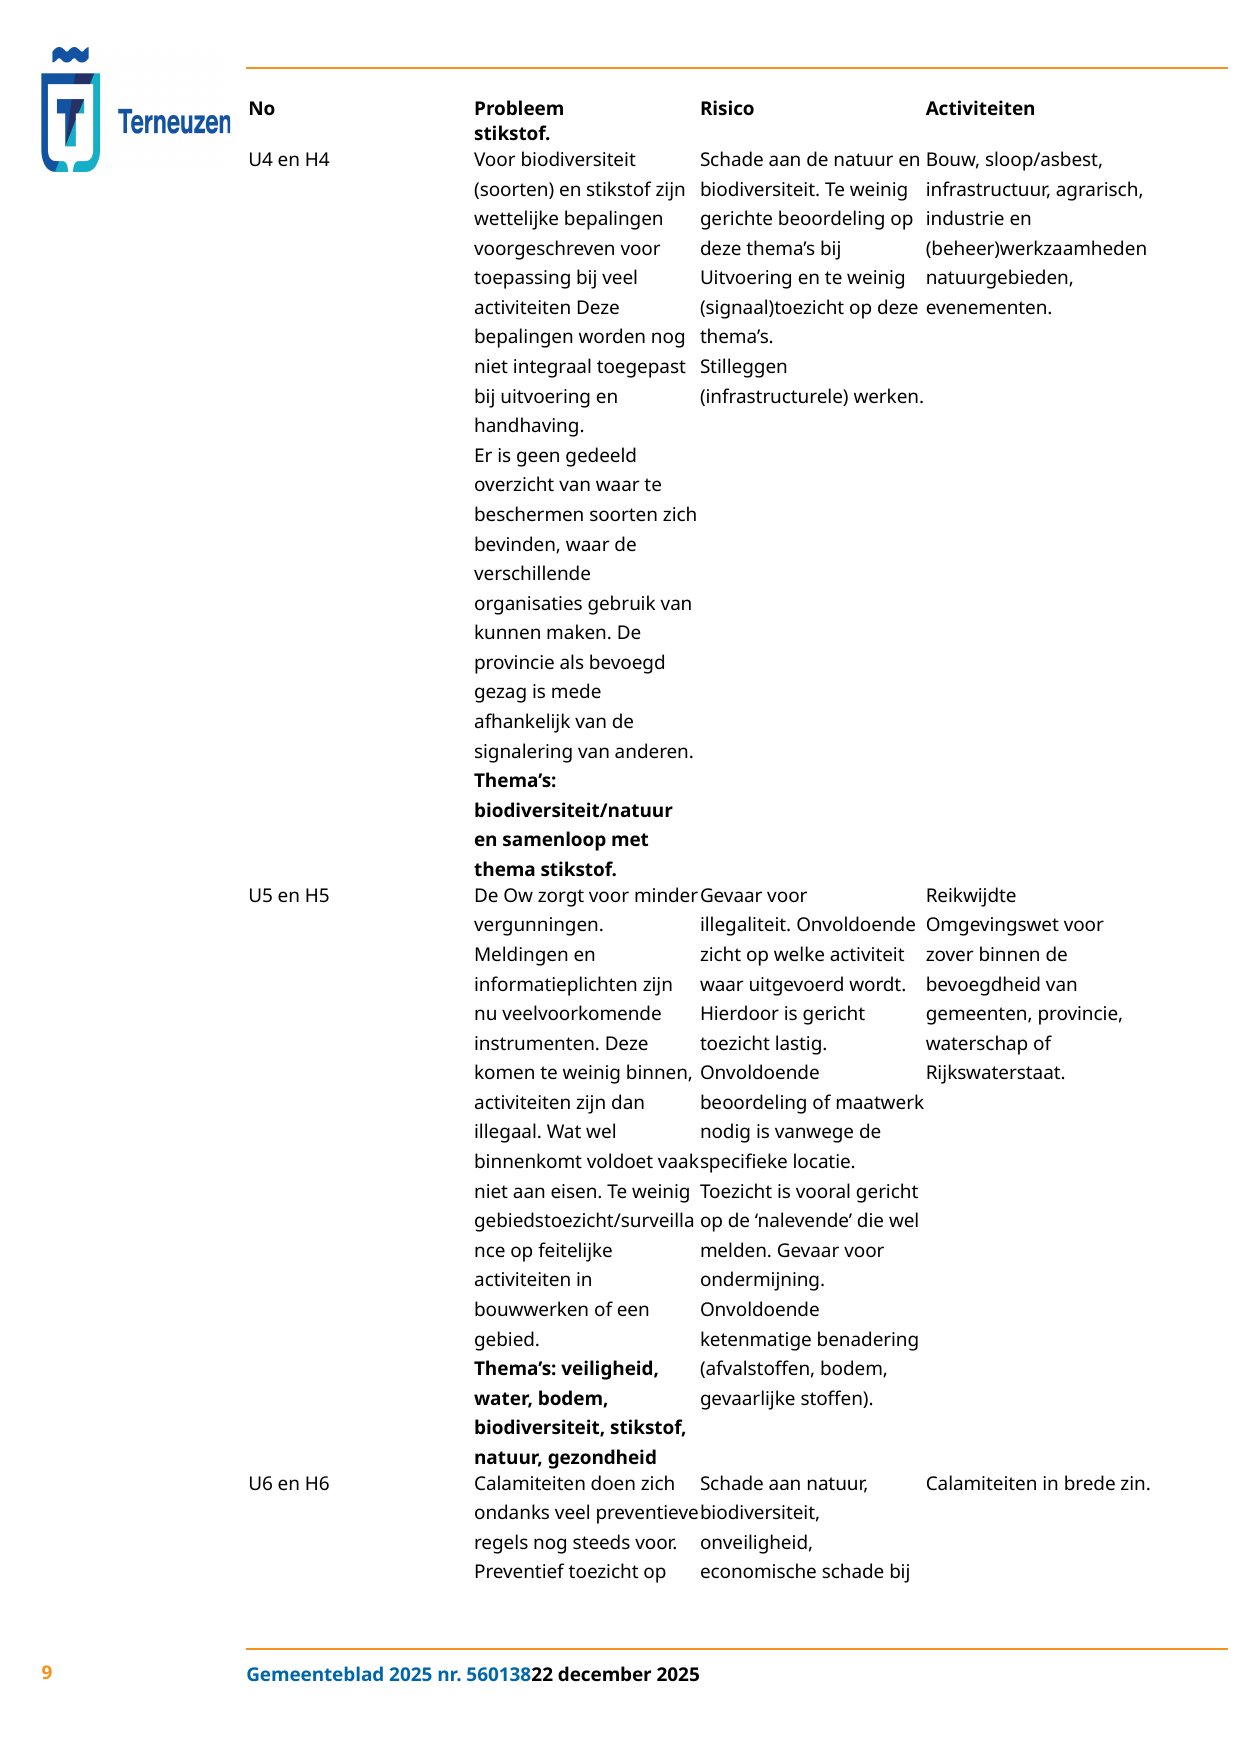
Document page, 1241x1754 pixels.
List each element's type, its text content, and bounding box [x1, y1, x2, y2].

picture [41, 47, 231, 172]
table_cell U6 en H6 [248, 1470, 474, 1584]
table_cell stikstof. [474, 121, 700, 146]
table_cell U4 en H4 [248, 146, 474, 882]
table_cell Schade aan natuur, biodiversiteit, onveiligheid, economische schade bij [700, 1470, 926, 1584]
table_cell Bouw, sloop/asbest, infrastructuur, agrarisch, industrie en (beheer)werkzaamheden natuurgebieden, evenementen. [926, 146, 1152, 882]
table_cell Gevaar voor illegaliteit. Onvoldoende zicht op welke activiteit waar uitgevoerd wordt. Hierdoor is gericht toezicht lastig. Onvoldoende beoordeling of maatwerk nodig is vanwege de specifieke locatie. Toezicht is vooral gericht op de ‘nalevende’ die wel melden. Gevaar voor ondermijning. Onvoldoende ketenmatige benadering (afvalstoffen, bodem, gevaarlijke stoffen). [700, 882, 926, 1470]
table_header Risico [700, 95, 926, 121]
table_header No [248, 95, 474, 121]
table_cell Reikwijdte Omgevingswet voor zover binnen de bevoegdheid van gemeenten, provincie, waterschap of Rijkswaterstaat. [926, 882, 1152, 1470]
table_header Probleem [474, 95, 700, 121]
table_cell Schade aan de natuur en biodiversiteit. Te weinig gerichte beoordeling op deze thema’s bij Uitvoering en te weinig (signaal)toezicht op deze thema’s. Stilleggen (infrastructurele) werken. [700, 146, 926, 882]
table_cell Calamiteiten doen zich ondanks veel preventieve regels nog steeds voor. Preventief toezicht op [474, 1470, 700, 1584]
table_cell Voor biodiversiteit (soorten) en stikstof zijn wettelijke bepalingen voorgeschreven voor toepassing bij veel activiteiten Deze bepalingen worden nog niet integraal toegepast bij uitvoering en handhaving. Er is geen gedeeld overzicht van waar te beschermen soorten zich bevinden, waar de verschillende organisaties gebruik van kunnen maken. De provincie als bevoegd gezag is mede afhankelijk van de signalering van anderen. Thema’s: biodiversiteit/natuur en samenloop met thema stikstof. [474, 146, 700, 882]
table_cell Calamiteiten in brede zin. [926, 1470, 1152, 1584]
table_cell U5 en H5 [248, 882, 474, 1470]
table_cell De Ow zorgt voor minder vergunningen. Meldingen en informatieplichten zijn nu veelvoorkomende instrumenten. Deze komen te weinig binnen, activiteiten zijn dan illegaal. Wat wel binnenkomt voldoet vaak niet aan eisen. Te weinig gebiedstoezicht/surveillance op feitelijke activiteiten in bouwwerken of een gebied. Thema’s: veiligheid, water, bodem, biodiversiteit, stikstof, natuur, gezondheid [474, 882, 700, 1470]
table_cell [248, 121, 474, 146]
table_header Activiteiten [926, 95, 1152, 121]
